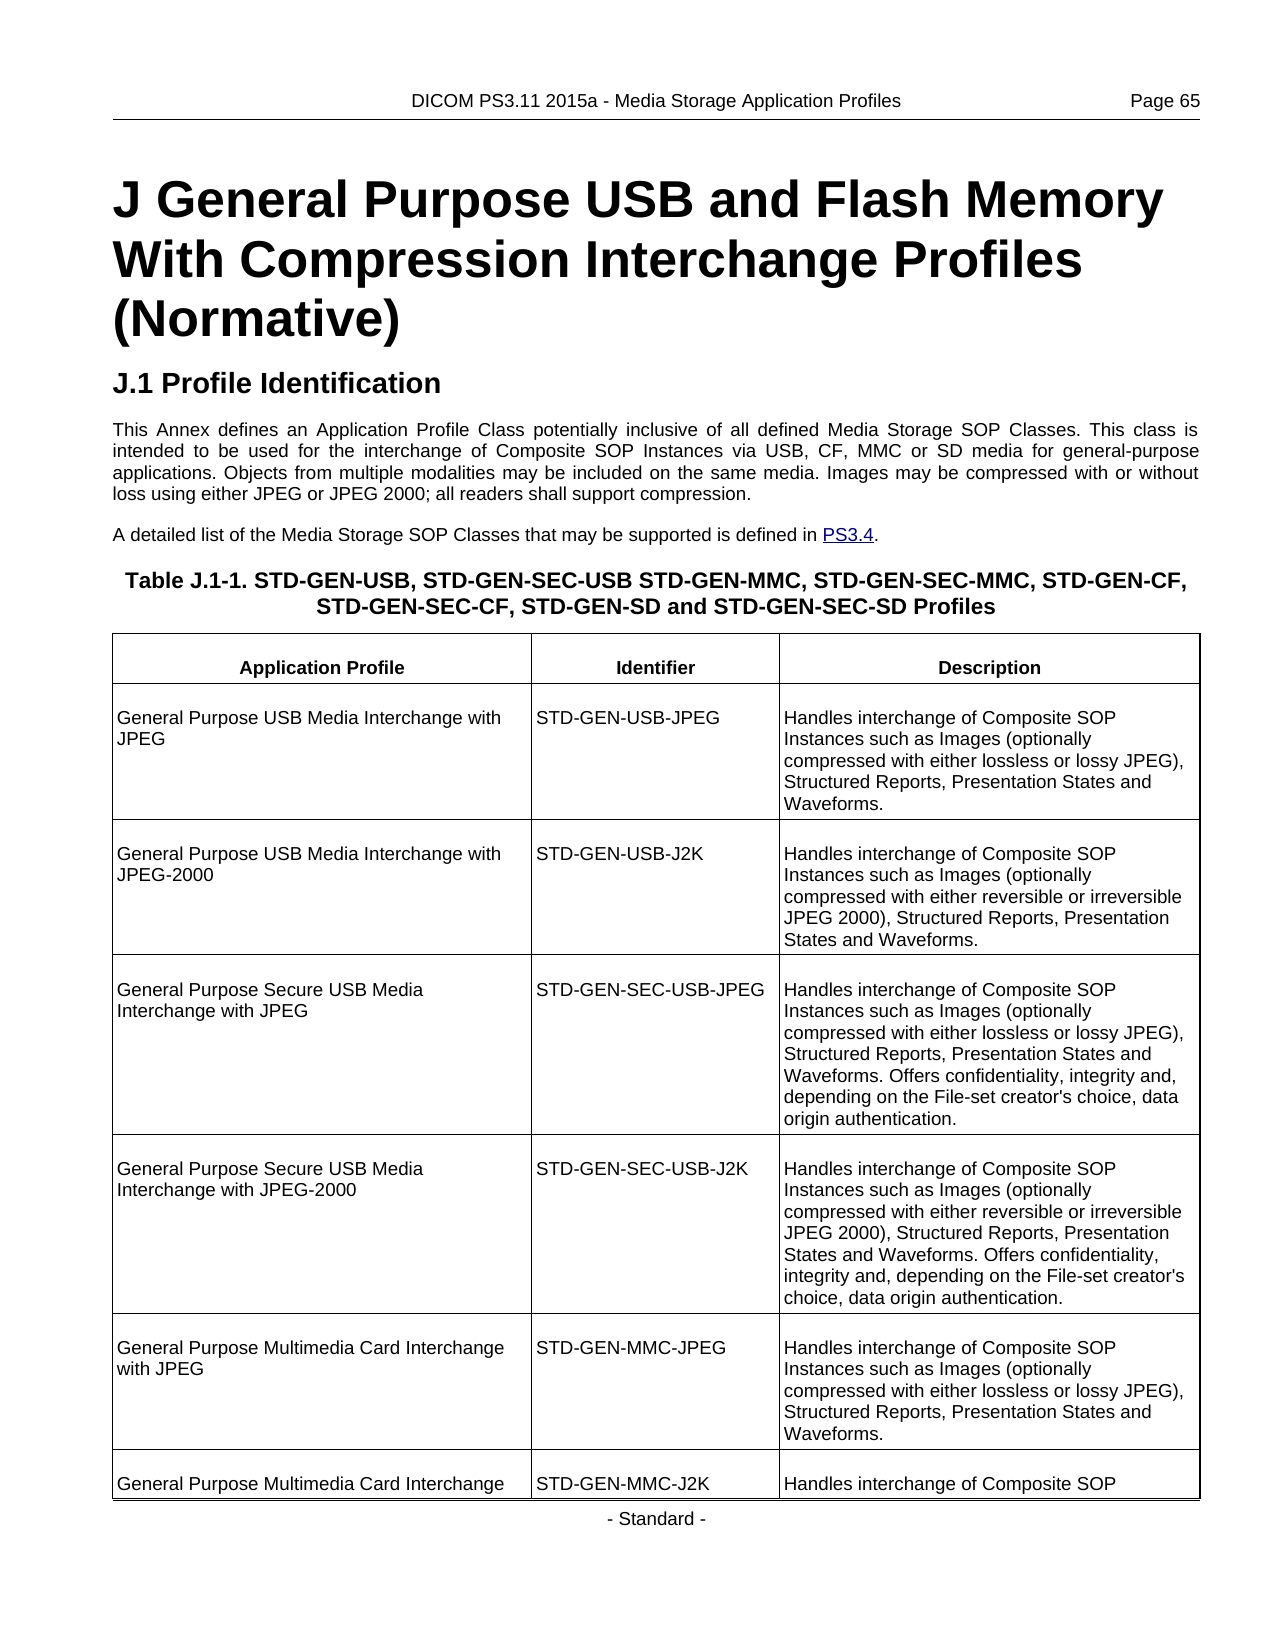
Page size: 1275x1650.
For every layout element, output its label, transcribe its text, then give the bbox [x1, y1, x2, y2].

table_cell STD-GEN-SEC-USB-JPEG [532, 955, 779, 1133]
table_cell General Purpose USB Media Interchange with JPEG [113, 684, 531, 818]
table_cell General Purpose Secure USB Media Interchange with JPEG [113, 955, 531, 1133]
table_header Identifier [532, 634, 779, 682]
table_cell General Purpose Multimedia Card Interchange [113, 1450, 531, 1498]
text This Annex defines an Application Profile Class potentially inclusive of all defined Media Storage SOP Classes. This class is intended to be used for the interchange of Composite SOP Instances via USB, CF, MMC or SD media for general-purpose applications. Objects from multiple modalities may be included on the same media. Images may be compressed with or without loss using either JPEG or JPEG 2000; all readers shall support compression. [112, 418, 1200, 505]
text J General Purpose USB and Flash Memory With Compression Interchange Profiles (Normative) [112, 169, 1200, 347]
table_cell STD-GEN-USB-J2K [532, 820, 779, 954]
table_cell STD-GEN-MMC-J2K [532, 1450, 779, 1498]
table_cell Handles interchange of Composite SOP Instances such as Images (optionally compressed with either reversible or irreversible JPEG 2000), Structured Reports, Presentation States and Waveforms. [780, 820, 1199, 954]
text J.1 Profile Identification [112, 366, 1200, 400]
table_cell Handles interchange of Composite SOP Instances such as Images (optionally compressed with either reversible or irreversible JPEG 2000), Structured Reports, Presentation States and Waveforms. Offers confidentiality, integrity and, depending on the File-set creator's choice, data origin authentication. [780, 1135, 1199, 1312]
table_cell Handles interchange of Composite SOP Instances such as Images (optionally compressed with either lossless or lossy JPEG), Structured Reports, Presentation States and Waveforms. [780, 684, 1199, 818]
table_cell Handles interchange of Composite SOP Instances such as Images (optionally compressed with either lossless or lossy JPEG), Structured Reports, Presentation States and Waveforms. Offers confidentiality, integrity and, depending on the File-set creator's choice, data origin authentication. [780, 955, 1199, 1133]
table_cell STD-GEN-MMC-JPEG [532, 1314, 779, 1448]
table_cell Handles interchange of Composite SOP [780, 1450, 1199, 1498]
text A detailed list of the Media Storage SOP Classes that may be supported is defined in PS3.4. [112, 523, 1200, 545]
table_cell General Purpose Secure USB Media Interchange with JPEG-2000 [113, 1135, 531, 1312]
table_header Description [780, 634, 1199, 682]
table_cell Handles interchange of Composite SOP Instances such as Images (optionally compressed with either lossless or lossy JPEG), Structured Reports, Presentation States and Waveforms. [780, 1314, 1199, 1448]
text Table J.1-1. STD-GEN-USB, STD-GEN-SEC-USB STD-GEN-MMC, STD-GEN-SEC-MMC, STD-GEN-CF, STD-GEN-SEC-CF, STD-GEN-SD and STD-GEN-SEC-SD Profiles [112, 568, 1200, 619]
table_cell STD-GEN-SEC-USB-J2K [532, 1135, 779, 1312]
table_cell General Purpose USB Media Interchange with JPEG-2000 [113, 820, 531, 954]
table_cell STD-GEN-USB-JPEG [532, 684, 779, 818]
table_cell General Purpose Multimedia Card Interchange with JPEG [113, 1314, 531, 1448]
table_header Application Profile [113, 634, 531, 682]
